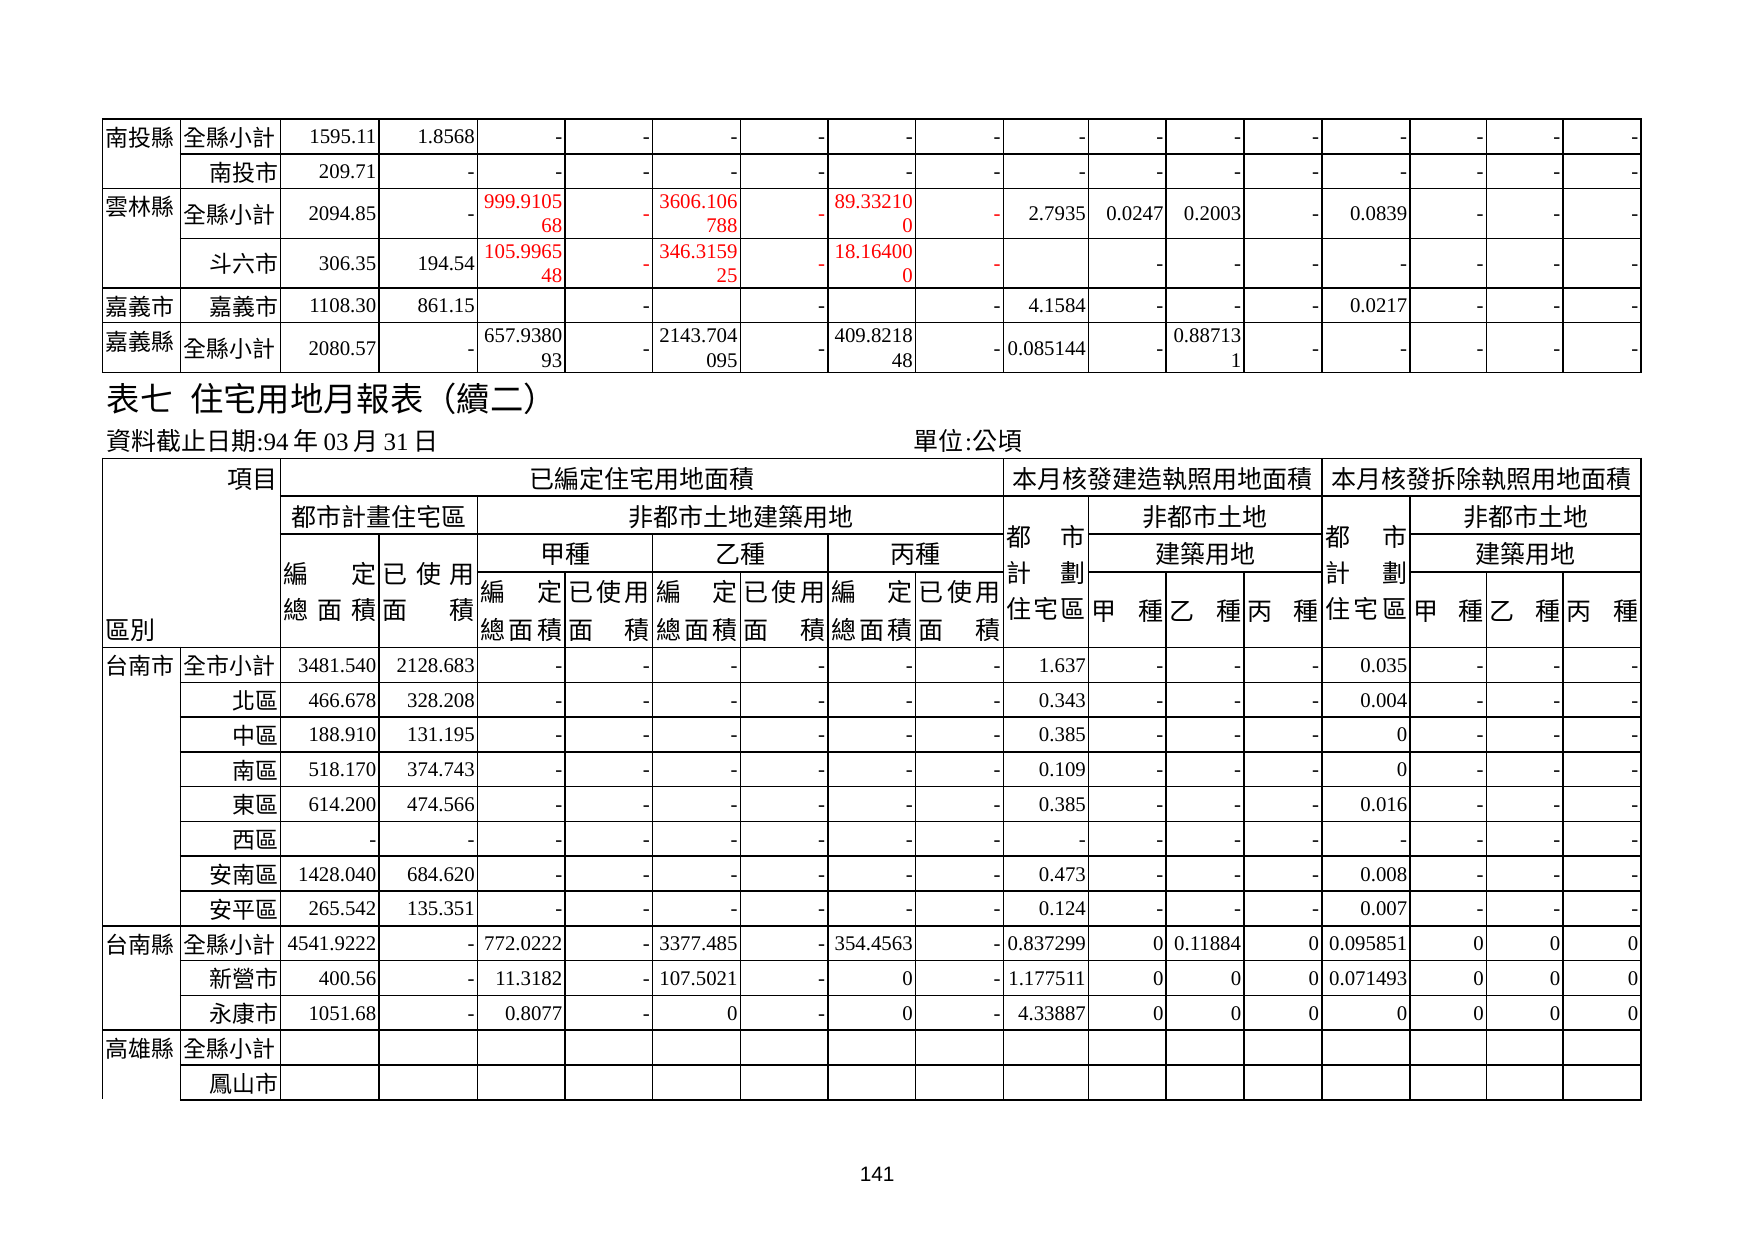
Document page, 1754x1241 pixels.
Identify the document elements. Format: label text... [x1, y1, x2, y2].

table_cell 11.3182 [478, 961, 564, 994]
table_cell 474.566 [380, 787, 477, 821]
table_cell 0.0839 [1323, 189, 1409, 237]
table_header [103, 459, 196, 495]
table_cell - [1167, 239, 1243, 287]
table_cell - [653, 648, 740, 681]
table_cell [1167, 1066, 1243, 1099]
table_cell - [741, 189, 827, 237]
table_cell - [829, 155, 915, 188]
table_cell - [741, 718, 827, 751]
table_cell - [1004, 120, 1088, 153]
table_cell 台南縣 [103, 927, 180, 1029]
table_cell 614.200 [281, 787, 378, 821]
table_cell [478, 1031, 564, 1064]
table_cell - [1487, 120, 1562, 153]
table_cell 斗六市 [181, 239, 280, 287]
table_cell - [1564, 787, 1640, 821]
table_cell 全市小計 [181, 648, 280, 681]
table_cell 1595.11 [281, 120, 378, 153]
table_cell - [1089, 822, 1165, 855]
table_cell [196, 495, 280, 533]
table_cell - [1245, 648, 1321, 681]
table_cell 總面積 [829, 609, 915, 647]
table_cell - [566, 961, 652, 994]
table_cell [103, 533, 196, 571]
table_cell 328.208 [380, 683, 477, 716]
table_cell 編定 總面積 [281, 535, 378, 647]
table_cell 135.351 [380, 892, 477, 925]
table_cell 已使用 [741, 573, 827, 609]
table_cell 丙種 [829, 535, 1003, 571]
table_cell [653, 289, 740, 322]
table_cell - [653, 857, 740, 890]
table_cell 編定 [478, 573, 564, 609]
table_cell 乙種 [1487, 573, 1562, 647]
table_cell - [1564, 289, 1640, 322]
table_cell 0.124 [1004, 892, 1088, 925]
table_cell 全縣小計 [181, 1031, 280, 1064]
table_cell 丙種 [1245, 573, 1321, 647]
table_cell - [829, 787, 915, 821]
table_cell 台南市 [103, 648, 180, 925]
table_cell - [1089, 892, 1165, 925]
table_cell 0.887131 [1167, 323, 1243, 372]
table_cell - [829, 648, 915, 681]
table_cell - [1245, 189, 1321, 237]
table_cell - [1089, 120, 1165, 153]
table_cell 0 [1564, 996, 1640, 1029]
table_cell 3481.540 [281, 648, 378, 681]
table_cell [829, 1066, 915, 1099]
table_cell 面積 [916, 609, 1003, 647]
table_cell - [1411, 822, 1486, 855]
table_cell 新營市 [181, 961, 280, 994]
table_cell - [653, 892, 740, 925]
text 資料截止日期:94年03月31日 單位:公頃 [106, 421, 1648, 458]
table_cell - [478, 892, 564, 925]
table_cell - [566, 857, 652, 890]
table_cell - [1004, 155, 1088, 188]
table_cell 0.008 [1323, 857, 1409, 890]
table_cell - [916, 239, 1003, 287]
table_cell 嘉義縣 [103, 323, 180, 372]
table_cell 甲種 [1089, 573, 1165, 647]
table_cell - [1564, 892, 1640, 925]
table_cell - [1245, 822, 1321, 855]
table_cell - [380, 155, 477, 188]
table_cell 772.0222 [478, 927, 564, 960]
table_cell - [1245, 289, 1321, 322]
table_cell - [741, 753, 827, 786]
table_cell 0 [1564, 961, 1640, 994]
table_cell 999.910568 [478, 189, 564, 237]
table_cell 861.15 [380, 289, 477, 322]
table_cell - [1167, 822, 1243, 855]
table_cell [566, 1031, 652, 1064]
table_cell - [478, 787, 564, 821]
table_cell [196, 533, 280, 571]
table_cell 都市 計劃 住宅區 [1004, 497, 1088, 647]
table_cell - [281, 822, 378, 855]
table_cell 面積 [566, 609, 652, 647]
table_cell - [916, 822, 1003, 855]
table_cell - [1564, 857, 1640, 890]
table_cell [741, 1031, 827, 1064]
table_cell 0.11884 [1167, 927, 1243, 960]
table_cell 0 [1245, 961, 1321, 994]
table_cell 0 [1411, 996, 1486, 1029]
table_cell - [1487, 189, 1562, 237]
table_cell [281, 1066, 378, 1099]
table_cell - [1245, 120, 1321, 153]
table_cell [380, 1066, 477, 1099]
table_cell 0.8077 [478, 996, 564, 1029]
table_header 本月核發建造執照用地面積 [1004, 459, 1321, 495]
table_cell [1323, 1031, 1409, 1064]
table_cell 1428.040 [281, 857, 378, 890]
table_cell - [1411, 683, 1486, 716]
table_cell - [1564, 120, 1640, 153]
table_cell 0.109 [1004, 753, 1088, 786]
table_cell - [829, 718, 915, 751]
table_cell [1487, 1031, 1562, 1064]
table_cell 354.4563 [829, 927, 915, 960]
table_cell [196, 609, 280, 647]
table_cell 雲林縣 [103, 189, 180, 287]
table_cell - [478, 718, 564, 751]
table_cell - [1089, 753, 1165, 786]
table_cell - [1487, 155, 1562, 188]
table_cell - [1323, 822, 1409, 855]
table_cell - [916, 323, 1003, 372]
table_cell - [1564, 155, 1640, 188]
table_cell - [741, 996, 827, 1029]
table_cell 已使用 面積 [380, 535, 477, 647]
table_cell [478, 1066, 564, 1099]
table_cell - [741, 648, 827, 681]
table_cell 總面積 [478, 609, 564, 647]
table_cell 全縣小計 [181, 189, 280, 237]
table_cell 永康市 [181, 996, 280, 1029]
table_cell 0 [1564, 927, 1640, 960]
table_cell [281, 1031, 378, 1064]
table_cell - [478, 857, 564, 890]
table_cell [829, 1031, 915, 1064]
table_cell - [1564, 718, 1640, 751]
table_cell 安南區 [181, 857, 280, 890]
table_cell 209.71 [281, 155, 378, 188]
table_cell - [1245, 239, 1321, 287]
table_cell - [1089, 787, 1165, 821]
table_cell 0 [1487, 927, 1562, 960]
table_cell - [1564, 753, 1640, 786]
table_cell - [1323, 239, 1409, 287]
table_cell - [1564, 822, 1640, 855]
table_cell - [1089, 239, 1165, 287]
table_cell 南投市 [181, 155, 280, 188]
table_cell - [478, 753, 564, 786]
table_cell 131.195 [380, 718, 477, 751]
table_cell - [829, 892, 915, 925]
table_cell - [741, 961, 827, 994]
table_header 項目 [196, 459, 280, 495]
table_cell [380, 1031, 477, 1064]
table_cell - [1411, 753, 1486, 786]
table_cell 南投縣 [103, 120, 180, 188]
table_cell 1051.68 [281, 996, 378, 1029]
table_cell - [1487, 648, 1562, 681]
table_cell [1323, 1066, 1409, 1099]
table_cell 0.0247 [1089, 189, 1165, 237]
table_cell [1564, 1031, 1640, 1064]
table_cell 306.35 [281, 239, 378, 287]
table_cell 甲種 [1411, 573, 1486, 647]
table_cell 3377.485 [653, 927, 740, 960]
table_cell - [1411, 323, 1486, 372]
table_cell - [1245, 787, 1321, 821]
table_cell - [1411, 239, 1486, 287]
table_cell - [916, 155, 1003, 188]
table_cell - [741, 683, 827, 716]
table_cell 0.085144 [1004, 323, 1088, 372]
table_cell 南區 [181, 753, 280, 786]
table_cell - [566, 155, 652, 188]
table_cell - [1167, 289, 1243, 322]
table_cell - [1411, 120, 1486, 153]
table_cell - [1564, 648, 1640, 681]
table_cell 0 [1089, 996, 1165, 1029]
table_cell 0 [1411, 961, 1486, 994]
table_cell - [1245, 683, 1321, 716]
table_cell [1411, 1031, 1486, 1064]
table_cell 1.177511 [1004, 961, 1088, 994]
table_cell - [829, 753, 915, 786]
table_cell - [916, 787, 1003, 821]
table_cell - [566, 996, 652, 1029]
table_cell - [566, 323, 652, 372]
table_cell [1089, 1031, 1165, 1064]
table_cell [1089, 1066, 1165, 1099]
table_cell - [1564, 683, 1640, 716]
table_cell - [1411, 648, 1486, 681]
table_cell 非都市土地 [1089, 497, 1321, 533]
table_cell - [1245, 718, 1321, 751]
table_cell - [653, 822, 740, 855]
table_cell - [1167, 120, 1243, 153]
table_cell [566, 1066, 652, 1099]
table_cell 4.33887 [1004, 996, 1088, 1029]
table_cell 北區 [181, 683, 280, 716]
table_cell [1004, 239, 1088, 287]
table_cell - [829, 822, 915, 855]
table_cell - [566, 189, 652, 237]
table_cell 0 [829, 996, 915, 1029]
table_cell - [1167, 648, 1243, 681]
table_cell - [916, 683, 1003, 716]
table_cell 丙種 [1564, 573, 1640, 647]
table_cell 2.7935 [1004, 189, 1088, 237]
table_cell 346.315925 [653, 239, 740, 287]
table_cell 鳳山市 [181, 1066, 280, 1099]
table_cell 0.343 [1004, 683, 1088, 716]
table_cell 都市計畫住宅區 [281, 497, 477, 533]
table_cell - [653, 718, 740, 751]
table_cell - [829, 683, 915, 716]
table_cell - [653, 120, 740, 153]
table_cell 0 [829, 961, 915, 994]
table_cell - [1411, 289, 1486, 322]
table_cell 466.678 [281, 683, 378, 716]
table_cell 已使用 [916, 573, 1003, 609]
table_cell - [741, 239, 827, 287]
table_cell - [478, 648, 564, 681]
table_cell 0.385 [1004, 787, 1088, 821]
table_cell [829, 289, 915, 322]
table_cell - [478, 120, 564, 153]
table_cell - [1089, 323, 1165, 372]
table_cell - [829, 120, 915, 153]
table_cell 非都市土地 [1411, 497, 1640, 533]
table_cell - [1167, 857, 1243, 890]
table_cell 0 [653, 996, 740, 1029]
table_cell 中區 [181, 718, 280, 751]
table_cell 4541.9222 [281, 927, 378, 960]
table_cell 1.8568 [380, 120, 477, 153]
table_cell - [916, 753, 1003, 786]
table_cell - [566, 927, 652, 960]
table_cell - [1089, 648, 1165, 681]
table_cell 2143.704095 [653, 323, 740, 372]
table_cell - [1487, 718, 1562, 751]
table_cell 107.5021 [653, 961, 740, 994]
table_cell 建築用地 [1089, 535, 1321, 571]
table_cell - [478, 155, 564, 188]
table_cell 0.016 [1323, 787, 1409, 821]
table_cell 3606.106788 [653, 189, 740, 237]
table_cell 0.095851 [1323, 927, 1409, 960]
table_cell - [1089, 683, 1165, 716]
table_cell - [1487, 822, 1562, 855]
table_cell 已使用 [566, 573, 652, 609]
table_cell - [741, 892, 827, 925]
table_cell - [1245, 323, 1321, 372]
table_cell 0.004 [1323, 683, 1409, 716]
table_cell 2080.57 [281, 323, 378, 372]
table_cell - [1323, 120, 1409, 153]
table_cell - [380, 323, 477, 372]
table_cell - [916, 961, 1003, 994]
table_cell - [1167, 892, 1243, 925]
table_cell - [653, 787, 740, 821]
table_cell - [1411, 787, 1486, 821]
table_cell - [566, 120, 652, 153]
table_cell - [566, 822, 652, 855]
table_cell - [1487, 683, 1562, 716]
table_cell 都市 計劃 住宅區 [1323, 497, 1409, 647]
table_cell - [741, 323, 827, 372]
table_cell 面積 [741, 609, 827, 647]
table_cell 嘉義市 [103, 289, 180, 322]
table_cell 建築用地 [1411, 535, 1640, 571]
table_cell [916, 1031, 1003, 1064]
table_cell - [1245, 155, 1321, 188]
table_cell - [1411, 189, 1486, 237]
table_cell 0 [1089, 961, 1165, 994]
table_cell 0.2003 [1167, 189, 1243, 237]
table_cell - [1564, 189, 1640, 237]
table_cell [653, 1066, 740, 1099]
table_cell 全縣小計 [181, 927, 280, 960]
table_header 已編定住宅用地面積 [281, 459, 1003, 495]
table_cell [1564, 1066, 1640, 1099]
table_cell - [741, 787, 827, 821]
table_cell - [566, 239, 652, 287]
table_cell - [478, 822, 564, 855]
table_cell [1245, 1031, 1321, 1064]
table_cell - [829, 857, 915, 890]
table_cell 0 [1245, 996, 1321, 1029]
table_cell 安平區 [181, 892, 280, 925]
table_cell 全縣小計 [181, 120, 280, 153]
table_cell 總面積 [653, 609, 740, 647]
table_cell 0 [1245, 927, 1321, 960]
table_cell - [1245, 892, 1321, 925]
table_cell 乙種 [1167, 573, 1243, 647]
table_cell 0 [1323, 996, 1409, 1029]
table_cell - [1487, 753, 1562, 786]
table_cell 全縣小計 [181, 323, 280, 372]
table_cell - [1411, 857, 1486, 890]
table_cell 0 [1323, 753, 1409, 786]
table_cell 194.54 [380, 239, 477, 287]
table_cell - [1564, 323, 1640, 372]
table_cell - [741, 927, 827, 960]
table_cell - [1564, 239, 1640, 287]
table_cell 0 [1167, 961, 1243, 994]
table_cell - [566, 892, 652, 925]
table_cell - [653, 683, 740, 716]
table_cell 0.385 [1004, 718, 1088, 751]
table_cell 0.035 [1323, 648, 1409, 681]
table_cell - [653, 155, 740, 188]
table_cell 2128.683 [380, 648, 477, 681]
table_cell 0 [1089, 927, 1165, 960]
table_cell 657.938093 [478, 323, 564, 372]
table_cell - [916, 996, 1003, 1029]
table_cell - [1411, 718, 1486, 751]
table_cell [741, 1066, 827, 1099]
table_cell 18.164000 [829, 239, 915, 287]
table_cell 東區 [181, 787, 280, 821]
table_cell - [1167, 753, 1243, 786]
table_cell 518.170 [281, 753, 378, 786]
table_cell - [380, 822, 477, 855]
table_cell [1487, 1066, 1562, 1099]
table_cell 265.542 [281, 892, 378, 925]
table_cell - [566, 718, 652, 751]
table_cell [196, 571, 280, 609]
table_cell 1.637 [1004, 648, 1088, 681]
table_cell 374.743 [380, 753, 477, 786]
table_cell - [916, 927, 1003, 960]
table_cell - [380, 927, 477, 960]
text 表七 住宅用地月報表（續二） [106, 373, 1648, 421]
table_cell [653, 1031, 740, 1064]
table_cell - [1167, 718, 1243, 751]
table_cell - [1167, 787, 1243, 821]
table_cell - [1487, 787, 1562, 821]
table_cell - [916, 892, 1003, 925]
table_cell - [1411, 155, 1486, 188]
table_cell - [1167, 683, 1243, 716]
table_cell - [566, 289, 652, 322]
table_cell - [566, 683, 652, 716]
table_cell [1004, 1031, 1088, 1064]
table_cell 0 [1411, 927, 1486, 960]
table_cell [478, 289, 564, 322]
table_cell - [916, 289, 1003, 322]
table_cell 西區 [181, 822, 280, 855]
table_cell - [566, 787, 652, 821]
table_cell 0.071493 [1323, 961, 1409, 994]
table_cell - [1089, 155, 1165, 188]
table_cell [1167, 1031, 1243, 1064]
table_cell [916, 1066, 1003, 1099]
table_cell - [741, 289, 827, 322]
table_cell - [916, 120, 1003, 153]
table_cell 0 [1487, 961, 1562, 994]
table_cell 0 [1167, 996, 1243, 1029]
table_cell - [1323, 323, 1409, 372]
table_cell 0.837299 [1004, 927, 1088, 960]
table_cell - [1245, 857, 1321, 890]
table_cell [103, 495, 196, 533]
table_cell 0.0217 [1323, 289, 1409, 322]
table_cell - [1089, 289, 1165, 322]
table_cell 嘉義市 [181, 289, 280, 322]
table_cell - [1487, 857, 1562, 890]
table_cell - [916, 648, 1003, 681]
table_cell 684.620 [380, 857, 477, 890]
table_cell [1004, 1066, 1088, 1099]
table_cell 0 [1487, 996, 1562, 1029]
table_cell 2094.85 [281, 189, 378, 237]
table_cell - [741, 857, 827, 890]
table_cell - [916, 189, 1003, 237]
table_cell - [1004, 822, 1088, 855]
table_cell 4.1584 [1004, 289, 1088, 322]
table_cell 89.332100 [829, 189, 915, 237]
table_cell 400.56 [281, 961, 378, 994]
table_cell - [1245, 753, 1321, 786]
table_cell 甲種 [478, 535, 652, 571]
table_cell 105.996548 [478, 239, 564, 287]
table_cell - [916, 718, 1003, 751]
table_cell - [1411, 892, 1486, 925]
table_cell 編定 [653, 573, 740, 609]
table_cell - [1089, 857, 1165, 890]
table_cell - [916, 857, 1003, 890]
table_cell - [741, 822, 827, 855]
table_cell - [1487, 892, 1562, 925]
table_cell 區別 [103, 609, 196, 647]
table_cell 409.821848 [829, 323, 915, 372]
table_cell - [741, 120, 827, 153]
table_cell - [380, 961, 477, 994]
table_cell [103, 571, 196, 609]
table_cell - [380, 189, 477, 237]
table_cell 188.910 [281, 718, 378, 751]
table_cell - [1487, 239, 1562, 287]
table_cell - [1487, 289, 1562, 322]
table_cell 高雄縣 [103, 1031, 180, 1099]
table_cell - [566, 753, 652, 786]
table_cell 編定 [829, 573, 915, 609]
table_cell - [566, 648, 652, 681]
table_cell 0 [1323, 718, 1409, 751]
table_cell [1411, 1066, 1486, 1099]
table_cell 0.007 [1323, 892, 1409, 925]
table_cell 乙種 [653, 535, 827, 571]
table_cell 非都市土地建築用地 [478, 497, 1003, 533]
table_cell - [741, 155, 827, 188]
table_cell - [1167, 155, 1243, 188]
table_cell - [1487, 323, 1562, 372]
table_cell - [1089, 718, 1165, 751]
table_cell - [1323, 155, 1409, 188]
table_cell - [478, 683, 564, 716]
table_cell 0.473 [1004, 857, 1088, 890]
table_cell 1108.30 [281, 289, 378, 322]
table_cell - [653, 753, 740, 786]
table_cell [1245, 1066, 1321, 1099]
table_header 本月核發拆除執照用地面積 [1323, 459, 1640, 495]
table_cell - [380, 996, 477, 1029]
